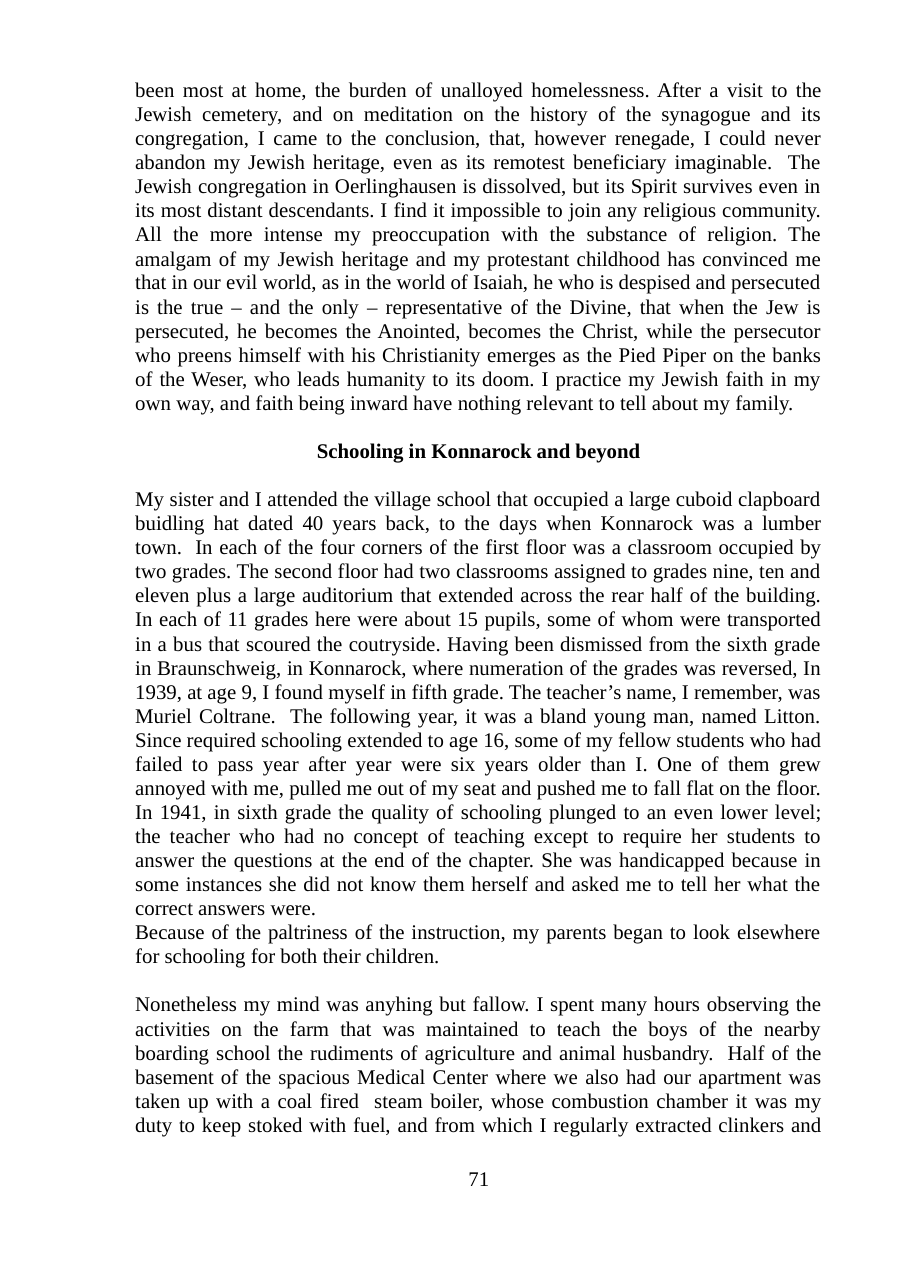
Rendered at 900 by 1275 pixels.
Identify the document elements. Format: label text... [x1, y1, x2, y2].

text Nonetheless my mind was anyhing but fallow. I spent many hours observing the activities on the farm that was maintained to teach the boys of the nearby boarding school the rudiments of agriculture and animal husbandry. Half of the basement of the spacious Medical Center where we also had our apartment was taken up with a coal fired steam boiler, whose combustion chamber it was my duty to keep stoked with fuel, and from which I regularly extracted clinkers and [135, 992, 822, 1137]
text been most at home, the burden of unalloyed homelessness. After a visit to the Jewish cemetery, and on meditation on the history of the synagogue and its congregation, I came to the conclusion, that, however renegade, I could never abandon my Jewish heritage, even as its remotest beneficiary imaginable. The Jewish congregation in Oerlinghausen is dissolved, but its Spirit survives even in its most distant descendants. I find it impossible to join any religious community. All the more intense my preoccupation with the substance of religion. The amalgam of my Jewish heritage and my protestant childhood has convinced me that in our evil world, as in the world of Isaiah, he who is despised and persecuted is the true – and the only – representative of the Divine, that when the Jew is persecuted, he becomes the Anointed, becomes the Christ, while the persecutor who preens himself with his Christianity emerges as the Pied Piper on the banks of the Weser, who leads humanity to its doom. I practice my Jewish faith in my own way, and faith being inward have nothing relevant to tell about my family. [135, 78, 822, 415]
text Schooling in Konnarock and beyond [135, 439, 822, 463]
text Because of the paltriness of the instruction, my parents began to look elsewhere for schooling for both their children. [135, 920, 822, 968]
text My sister and I attended the village school that occupied a large cuboid clapboard buidling hat dated 40 years back, to the days when Konnarock was a lumber town. In each of the four corners of the first floor was a classroom occupied by two grades. The second floor had two classrooms assigned to grades nine, ten and eleven plus a large auditorium that extended across the rear half of the building. In each of 11 grades here were about 15 pupils, some of whom were transported in a bus that scoured the coutryside. Having been dismissed from the sixth grade in Braunschweig, in Konnarock, where numeration of the grades was reversed, In 1939, at age 9, I found myself in fifth grade. The teacher’s name, I remember, was Muriel Coltrane. The following year, it was a bland young man, named Litton. Since required schooling extended to age 16, some of my fellow students who had failed to pass year after year were six years older than I. One of them grew annoyed with me, pulled me out of my seat and pushed me to fall flat on the floor. In 1941, in sixth grade the quality of schooling plunged to an even lower level; the teacher who had no concept of teaching except to require her students to answer the questions at the end of the chapter. She was handicapped because in some instances she did not know them herself and asked me to tell her what the correct answers were. [135, 487, 822, 920]
